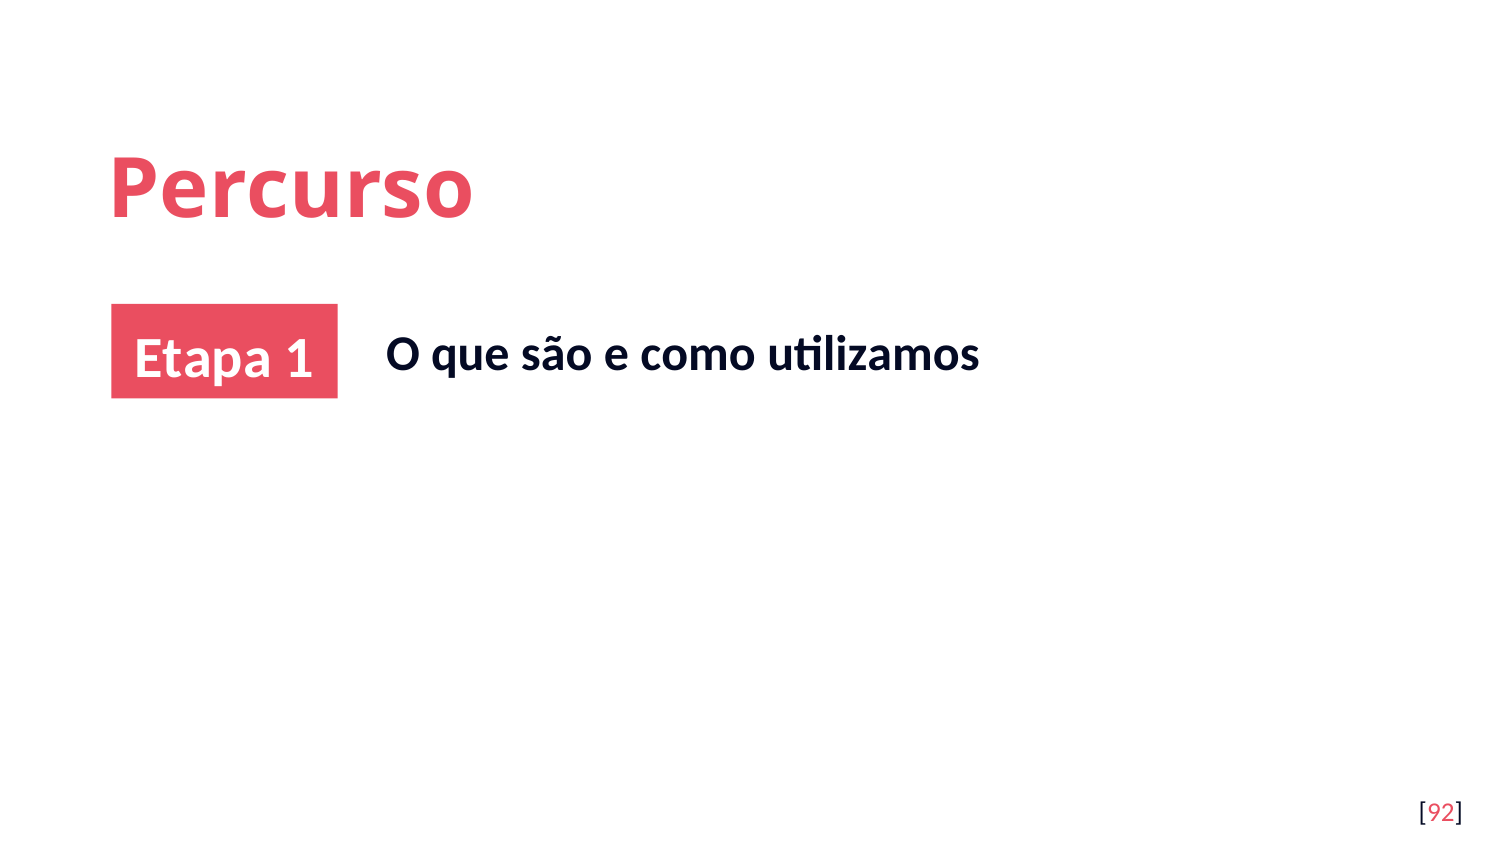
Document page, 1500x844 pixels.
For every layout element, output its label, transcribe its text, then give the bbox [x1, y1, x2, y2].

slide_number [92] [1403, 779, 1494, 844]
text_box Etapa 1 [111, 303, 338, 399]
text_box O que são e como utilizamos [371, 313, 1384, 389]
text_box Percurso [92, 104, 1309, 243]
